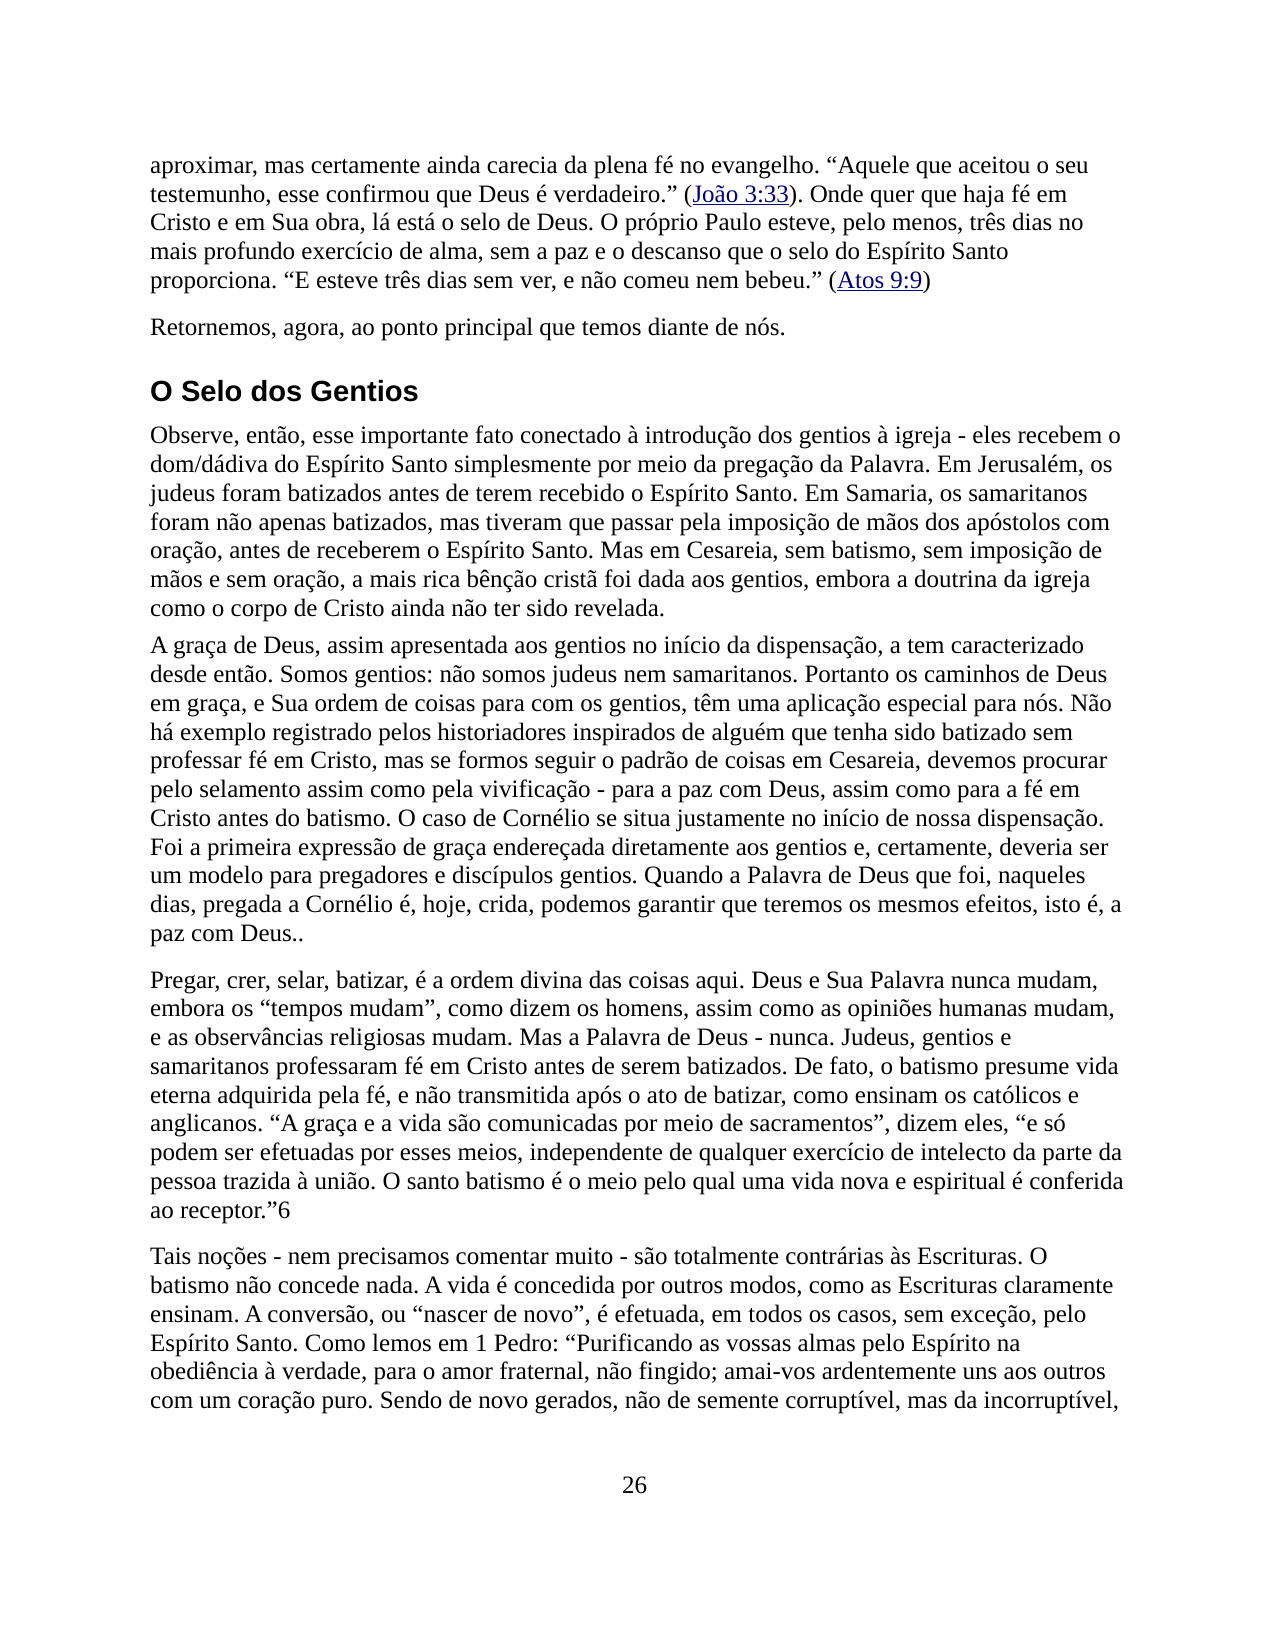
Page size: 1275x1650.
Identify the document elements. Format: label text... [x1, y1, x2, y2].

text Retornemos, agora, ao ponto principal que temos diante de nós. [150, 312, 1125, 340]
text Observe, então, esse importante fato conectado à introdução dos gentios à igreja - eles recebem o dom/dádiva do Espírito Santo simplesmente por meio da pregação da Palavra. Em Jerusalém, os judeus foram batizados antes de terem recebido o Espírito Santo. Em Samaria, os samaritanos foram não apenas batizados, mas tiveram que passar pela imposição de mãos dos apóstolos com oração, antes de receberem o Espírito Santo. Mas em Cesareia, sem batismo, sem imposição de mãos e sem oração, a mais rica bênção cristã foi dada aos gentios, embora a doutrina da igreja como o corpo de Cristo ainda não ter sido revelada. [150, 420, 1125, 622]
text Tais noções - nem precisamos comentar muito - são totalmente contrárias às Escrituras. O batismo não concede nada. A vida é concedida por outros modos, como as Escrituras claramente ensinam. A conversão, ou “nascer de novo”, é efetuada, em todos os casos, sem exceção, pelo Espírito Santo. Como lemos em 1 Pedro: “Purificando as vossas almas pelo Espírito na obediência à verdade, para o amor fraternal, não fingido; amai-vos ardentemente uns aos outros com um coração puro. Sendo de novo gerados, não de semente corruptível, mas da incorruptível, [150, 1241, 1125, 1414]
text Pregar, crer, selar, batizar, é a ordem divina das coisas aqui. Deus e Sua Palavra nunca mudam, embora os “tempos mudam”, como dizem os homens, assim como as opiniões humanas mudam, e as observâncias religiosas mudam. Mas a Palavra de Deus - nunca. Judeus, gentios e samaritanos professaram fé em Cristo antes de serem batizados. De fato, o batismo presume vida eterna adquirida pela fé, e não transmitida após o ato de batizar, como ensinam os católicos e anglicanos. “A graça e a vida são comunicadas por meio de sacramentos”, dizem eles, “e só podem ser efetuadas por esses meios, independente de qualquer exercício de intelecto da parte da pessoa trazida à união. O santo batismo é o meio pelo qual uma vida nova e espiritual é conferida ao receptor.”6 [150, 965, 1125, 1223]
subtitle O Selo dos Gentios [150, 374, 1125, 408]
text aproximar, mas certamente ainda carecia da plena fé no evangelho. “Aquele que aceitou o seu testemunho, esse confirmou que Deus é verdadeiro.” (João 3:33). Onde quer que haja fé em Cristo e em Sua obra, lá está o selo de Deus. O próprio Paulo esteve, pelo menos, três dias no mais profundo exercício de alma, sem a paz e o descanso que o selo do Espírito Santo proporciona. “E esteve três dias sem ver, e não comeu nem bebeu.” (Atos 9:9) [150, 150, 1125, 294]
text A graça de Deus, assim apresentada aos gentios no início da dispensação, a tem caracterizado desde então. Somos gentios: não somos judeus nem samaritanos. Portanto os caminhos de Deus em graça, e Sua ordem de coisas para com os gentios, têm uma aplicação especial para nós. Não há exemplo registrado pelos historiadores inspirados de alguém que tenha sido batizado sem professar fé em Cristo, mas se formos seguir o padrão de coisas em Cesareia, devemos procurar pelo selamento assim como pela vivificação - para a paz com Deus, assim como para a fé em Cristo antes do batismo. O caso de Cornélio se situa justamente no início de nossa dispensação. Foi a primeira expressão de graça endereçada diretamente aos gentios e, certamente, deveria ser um modelo para pregadores e discípulos gentios. Quando a Palavra de Deus que foi, naqueles dias, pregada a Cornélio é, hoje, crida, podemos garantir que teremos os mesmos efeitos, isto é, a paz com Deus.. [150, 631, 1125, 947]
